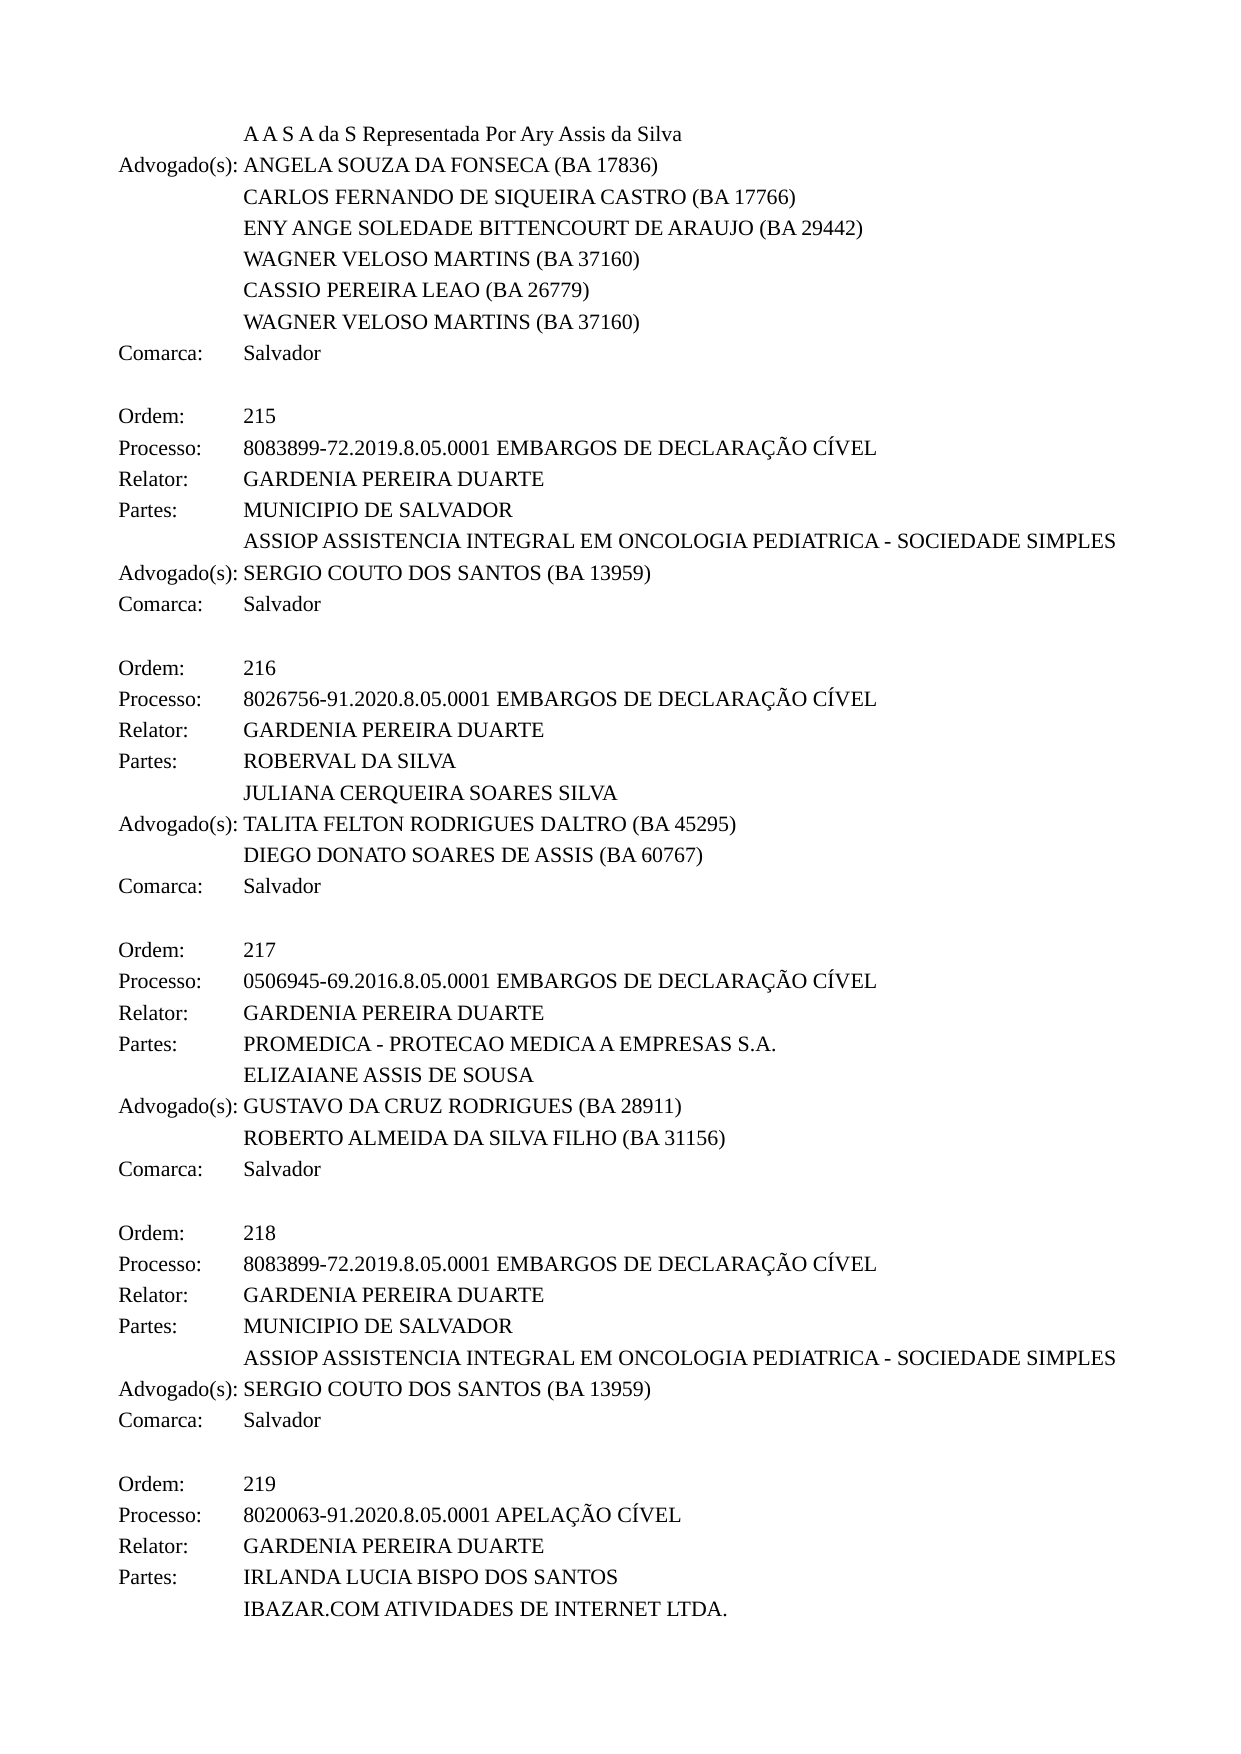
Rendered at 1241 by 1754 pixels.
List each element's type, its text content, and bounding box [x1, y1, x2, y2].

table_cell Comarca: [118, 870, 243, 902]
table_header Ordem: [118, 1216, 243, 1248]
table_cell ASSIOP ASSISTENCIA INTEGRAL EM ONCOLOGIA PEDIATRICA - SOCIEDADE SIMPLES [243, 1341, 1240, 1373]
table_cell WAGNER VELOSO MARTINS (BA 37160) [243, 306, 1240, 337]
table_cell A A S A da S Representada Por Ary Assis da Silva [243, 118, 1240, 149]
table_cell Partes: [118, 1028, 243, 1059]
table_header 217 [243, 934, 1240, 965]
table_cell GARDENIA PEREIRA DUARTE [243, 997, 1240, 1028]
table_cell Salvador [243, 588, 1240, 619]
table_cell [118, 118, 243, 149]
table_cell [118, 243, 243, 274]
table_cell Processo: [118, 1499, 243, 1530]
table_cell ENY ANGE SOLEDADE BITTENCOURT DE ARAUJO (BA 29442) [243, 212, 1240, 243]
table_cell WAGNER VELOSO MARTINS (BA 37160) [243, 243, 1240, 274]
table_cell [118, 212, 243, 243]
table_cell GARDENIA PEREIRA DUARTE [243, 714, 1240, 745]
table_header Ordem: [118, 401, 243, 432]
table_cell Processo: [118, 1248, 243, 1279]
table_cell Advogado(s): [118, 1090, 243, 1122]
table_cell IBAZAR.COM ATIVIDADES DE INTERNET LTDA. [243, 1593, 1240, 1624]
table_cell Comarca: [118, 588, 243, 619]
table_cell GUSTAVO DA CRUZ RODRIGUES (BA 28911) [243, 1090, 1240, 1122]
table_header Ordem: [118, 1468, 243, 1499]
table_cell Advogado(s): [118, 149, 243, 181]
table_cell ROBERTO ALMEIDA DA SILVA FILHO (BA 31156) [243, 1122, 1240, 1153]
table_cell Partes: [118, 494, 243, 526]
table_cell Advogado(s): [118, 557, 243, 588]
table_cell 8083899-72.2019.8.05.0001 EMBARGOS DE DECLARAÇÃO CÍVEL [243, 432, 1240, 463]
table_cell TALITA FELTON RODRIGUES DALTRO (BA 45295) [243, 808, 1240, 839]
table_cell Comarca: [118, 1153, 243, 1184]
table_cell GARDENIA PEREIRA DUARTE [243, 1530, 1240, 1561]
table_cell PROMEDICA - PROTECAO MEDICA A EMPRESAS S.A. [243, 1028, 1240, 1059]
table_cell Advogado(s): [118, 1373, 243, 1404]
table_cell Processo: [118, 965, 243, 997]
table_cell [118, 839, 243, 870]
table_header Ordem: [118, 652, 243, 683]
table_cell [118, 274, 243, 306]
table_cell [118, 1059, 243, 1090]
table_cell Relator: [118, 997, 243, 1028]
table_cell Comarca: [118, 1404, 243, 1435]
table_cell ROBERVAL DA SILVA [243, 745, 1240, 777]
table_cell Comarca: [118, 337, 243, 368]
table_cell GARDENIA PEREIRA DUARTE [243, 1279, 1240, 1310]
table_header 216 [243, 652, 1240, 683]
table_cell Partes: [118, 1561, 243, 1593]
table_cell GARDENIA PEREIRA DUARTE [243, 463, 1240, 494]
table_cell Relator: [118, 1530, 243, 1561]
table_cell Processo: [118, 683, 243, 714]
table_cell Relator: [118, 714, 243, 745]
table_cell Advogado(s): [118, 808, 243, 839]
table_cell ASSIOP ASSISTENCIA INTEGRAL EM ONCOLOGIA PEDIATRICA - SOCIEDADE SIMPLES [243, 526, 1240, 557]
table_cell Salvador [243, 1153, 1240, 1184]
table_cell Processo: [118, 432, 243, 463]
table_cell Salvador [243, 337, 1240, 368]
table_cell 8026756-91.2020.8.05.0001 EMBARGOS DE DECLARAÇÃO CÍVEL [243, 683, 1240, 714]
table_cell [118, 1593, 243, 1624]
table_cell MUNICIPIO DE SALVADOR [243, 494, 1240, 526]
table_cell [118, 526, 243, 557]
table_cell 0506945-69.2016.8.05.0001 EMBARGOS DE DECLARAÇÃO CÍVEL [243, 965, 1240, 997]
table_cell [118, 181, 243, 212]
table_cell 8020063-91.2020.8.05.0001 APELAÇÃO CÍVEL [243, 1499, 1240, 1530]
table_cell [118, 306, 243, 337]
table_header 219 [243, 1468, 1240, 1499]
table_cell Salvador [243, 1404, 1240, 1435]
table_header 215 [243, 401, 1240, 432]
table_cell 8083899-72.2019.8.05.0001 EMBARGOS DE DECLARAÇÃO CÍVEL [243, 1248, 1240, 1279]
table_cell [118, 1341, 243, 1373]
table_cell CARLOS FERNANDO DE SIQUEIRA CASTRO (BA 17766) [243, 181, 1240, 212]
table_cell IRLANDA LUCIA BISPO DOS SANTOS [243, 1561, 1240, 1593]
table_cell JULIANA CERQUEIRA SOARES SILVA [243, 777, 1240, 808]
table_cell Partes: [118, 1310, 243, 1341]
table_cell Salvador [243, 870, 1240, 902]
table_header Ordem: [118, 934, 243, 965]
table_header 218 [243, 1216, 1240, 1248]
table_cell CASSIO PEREIRA LEAO (BA 26779) [243, 274, 1240, 306]
table_cell Relator: [118, 1279, 243, 1310]
table_cell Partes: [118, 745, 243, 777]
table_cell ELIZAIANE ASSIS DE SOUSA [243, 1059, 1240, 1090]
table_cell DIEGO DONATO SOARES DE ASSIS (BA 60767) [243, 839, 1240, 870]
table_cell Relator: [118, 463, 243, 494]
table_cell SERGIO COUTO DOS SANTOS (BA 13959) [243, 557, 1240, 588]
table_cell MUNICIPIO DE SALVADOR [243, 1310, 1240, 1341]
table_cell [118, 1122, 243, 1153]
table_cell SERGIO COUTO DOS SANTOS (BA 13959) [243, 1373, 1240, 1404]
table_cell ANGELA SOUZA DA FONSECA (BA 17836) [243, 149, 1240, 181]
table_cell [118, 777, 243, 808]
